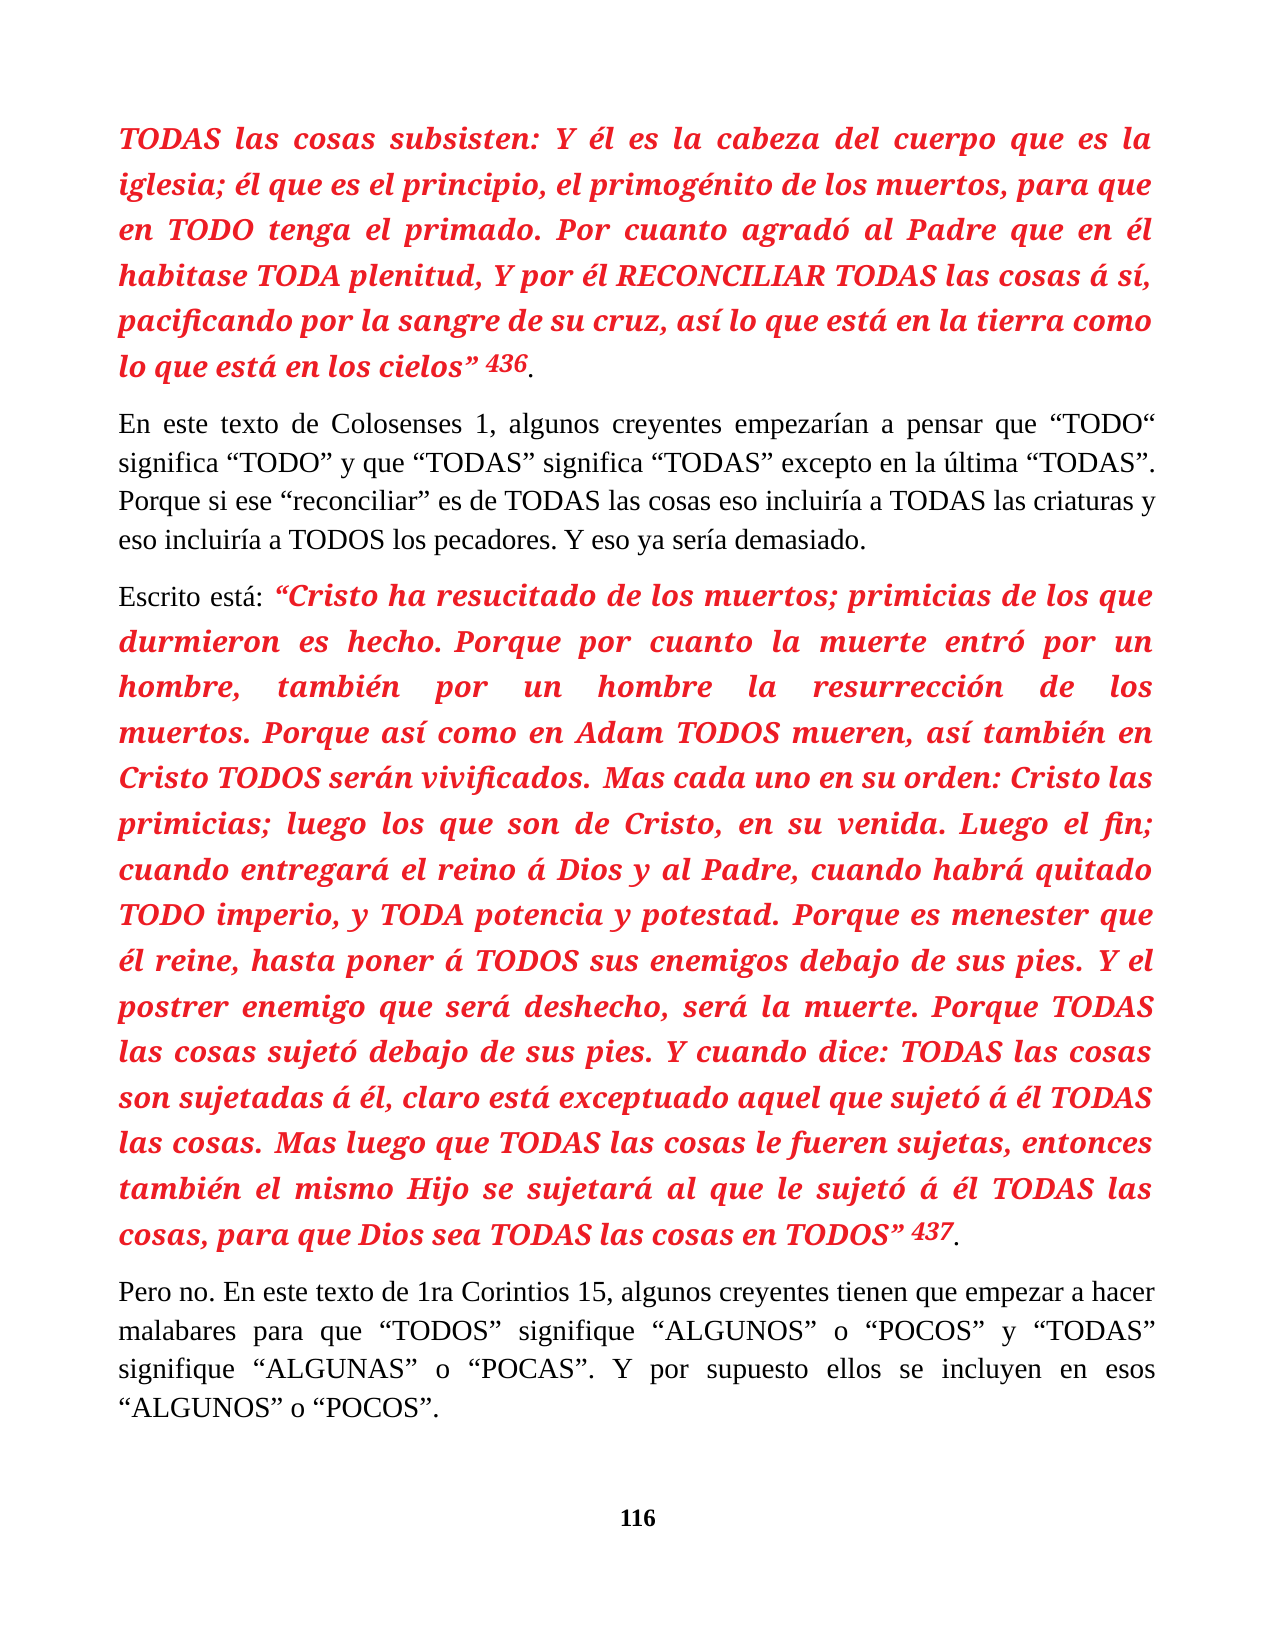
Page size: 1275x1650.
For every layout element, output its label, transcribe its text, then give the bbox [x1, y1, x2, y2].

text Pero no. En este texto de 1ra Corintios 15, algunos creyentes tienen que empezar a hacer malabares para que “TODOS” signifique “ALGUNOS” o “POCOS” y “TODAS” signifique “ALGUNAS” o “POCAS”. Y por supuesto ellos se incluyen en esos “ALGUNOS” o “POCOS”. [118, 1274, 1157, 1423]
text TODAS las cosas subsisten: Y él es la cabeza del cuerpo que es la iglesia; él que es el principio, el primogénito de los muertos, para que en TODO tenga el primado. Por cuanto agradó al Padre que en él habitase TODA plenitud, Y por él RECONCILIAR TODAS las cosas á sí, pacificando por la sangre de su cruz, así lo que está en la tierra como lo que está en los cielos” . [118, 118, 1157, 386]
text En este texto de Colosenses 1, algunos creyentes empezarían a pensar que “TODO“ significa “TODO” y que “TODAS” significa “TODAS” excepto en la última “TODAS”. Porque si ese “reconciliar” es de TODAS las cosas eso incluiría a TODAS las criaturas y eso incluiría a TODOS los pecadores. Y eso ya sería demasiado. [118, 406, 1157, 556]
text Escrito está: “Cristo ha resucitado de los muertos; primicias de los que durmieron es hecho. Porque por cuanto la muerte entró por un hombre, también por un hombre la resurrección de los muertos. Porque así como en Adam TODOS mueren, así también en Cristo TODOS serán vivificados. Mas cada uno en su orden: Cristo las primicias; luego los que son de Cristo, en su venida. Luego el fin; cuando entregará el reino á Dios y al Padre, cuando habrá quitado TODO imperio, y TODA potencia y potestad. Porque es menester que él reine, hasta poner á TODOS sus enemigos debajo de sus pies. Y el postrer enemigo que será deshecho, será la muerte. Porque TODAS las cosas sujetó debajo de sus pies. Y cuando dice: TODAS las cosas son sujetadas á él, claro está exceptuado aquel que sujetó á él TODAS las cosas. Mas luego que TODAS las cosas le fueren sujetas, entonces también el mismo Hijo se sujetará al que le sujetó á él TODAS las cosas, para que Dios sea TODAS las cosas en TODOS” . [118, 575, 1157, 1254]
